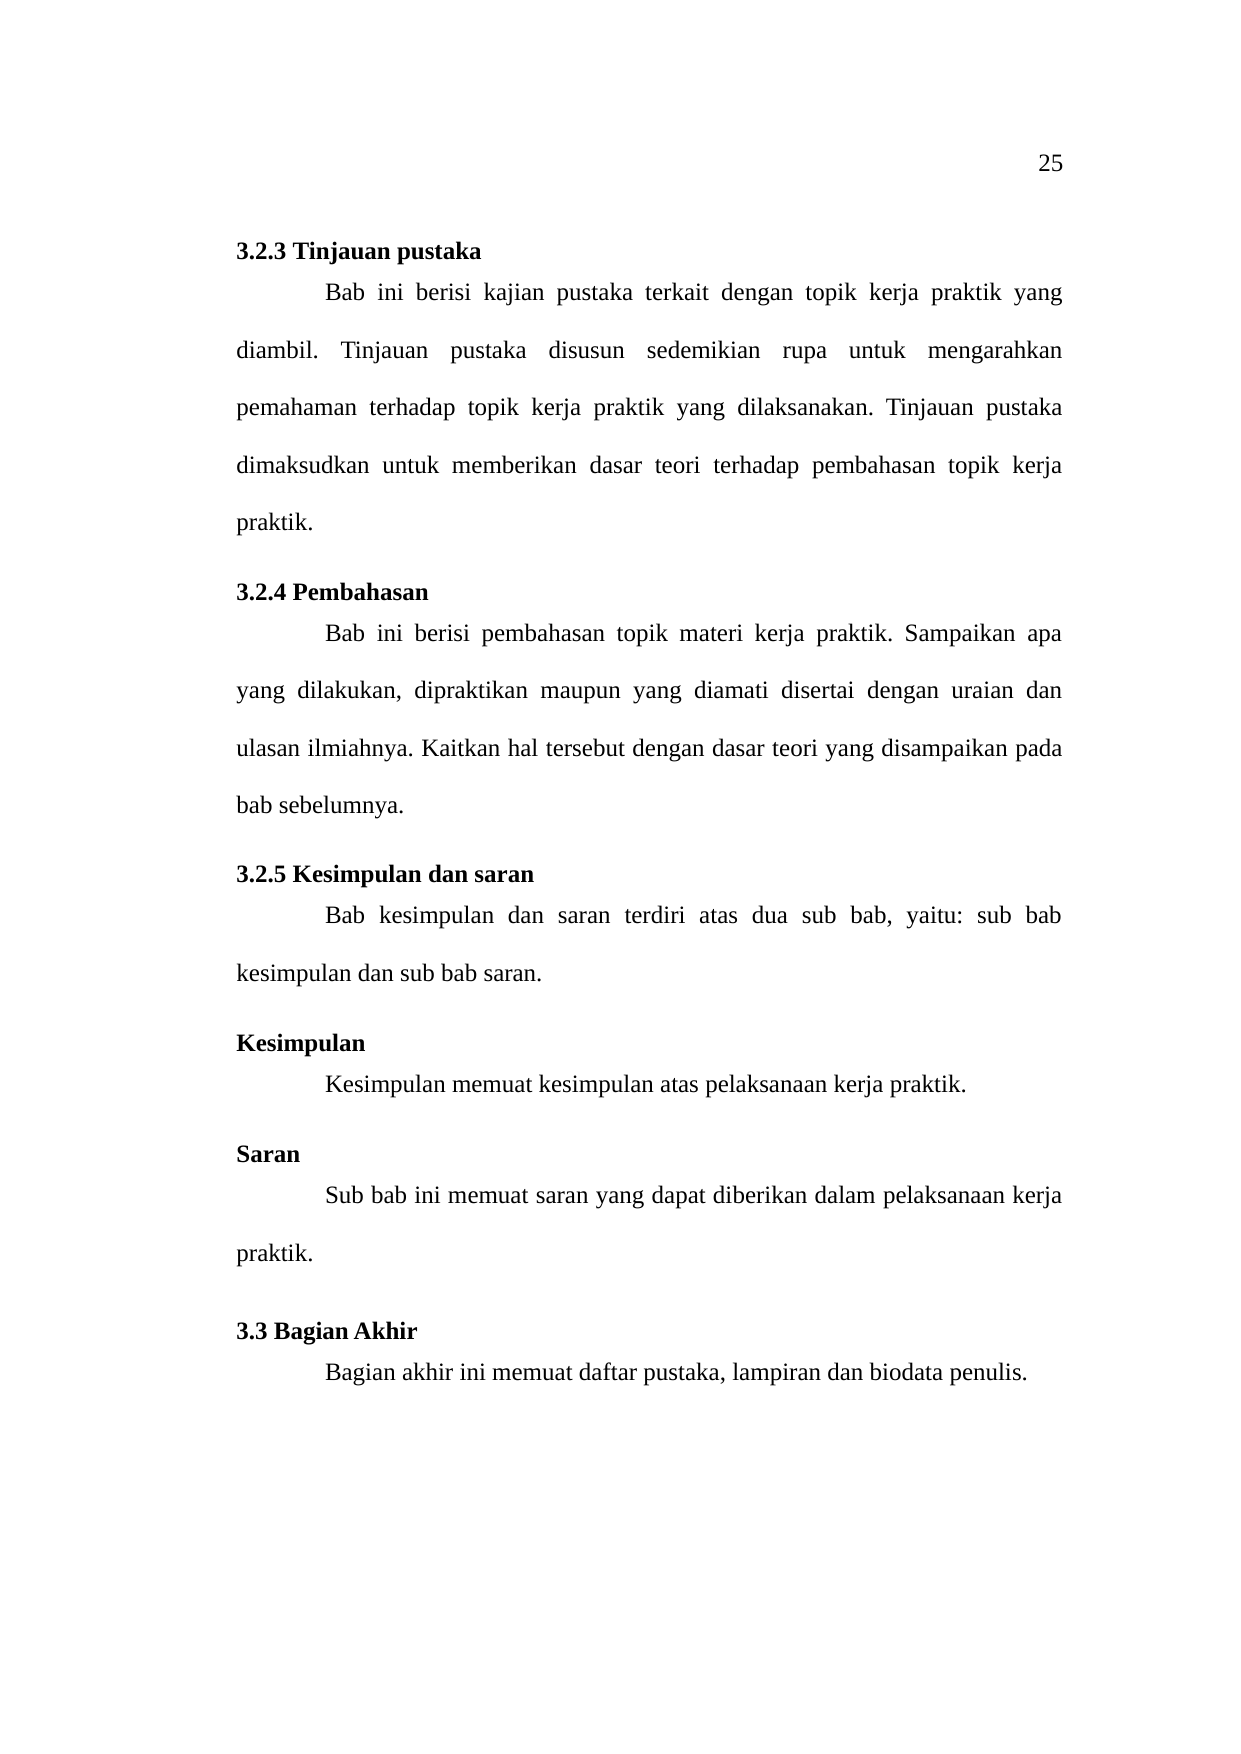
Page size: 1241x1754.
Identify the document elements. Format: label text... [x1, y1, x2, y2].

text Bab kesimpulan dan saran terdiri atas dua sub bab, yaitu: sub bab kesimpulan dan sub bab saran. [236, 901, 1063, 987]
subtitle Bagian Akhir [236, 1316, 1063, 1345]
text Sub bab ini memuat saran yang dapat diberikan dalam pelaksanaan kerja praktik. [236, 1181, 1063, 1267]
subtitle Kesimpulan dan saran [236, 859, 1063, 888]
subtitle Saran [236, 1139, 1063, 1168]
subtitle Tinjauan pustaka [236, 236, 1063, 265]
text Kesimpulan memuat kesimpulan atas pelaksanaan kerja praktik. [236, 1069, 1063, 1098]
text Bab ini berisi kajian pustaka terkait dengan topik kerja praktik yang diambil. Tinjauan pustaka disusun sedemikian rupa untuk mengarahkan pemahaman terhadap topik kerja praktik yang dilaksanakan. Tinjauan pustaka dimaksudkan untuk memberikan dasar teori terhadap pembahasan topik kerja praktik. [236, 277, 1063, 536]
subtitle Kesimpulan [236, 1028, 1063, 1057]
text Bagian akhir ini memuat daftar pustaka, lampiran dan biodata penulis. [236, 1357, 1063, 1386]
text Bab ini berisi pembahasan topik materi kerja praktik. Sampaikan apa yang dilakukan, dipraktikan maupun yang diamati disertai dengan uraian dan ulasan ilmiahnya. Kaitkan hal tersebut dengan dasar teori yang disampaikan pada bab sebelumnya. [236, 618, 1063, 819]
subtitle Pembahasan [236, 577, 1063, 605]
